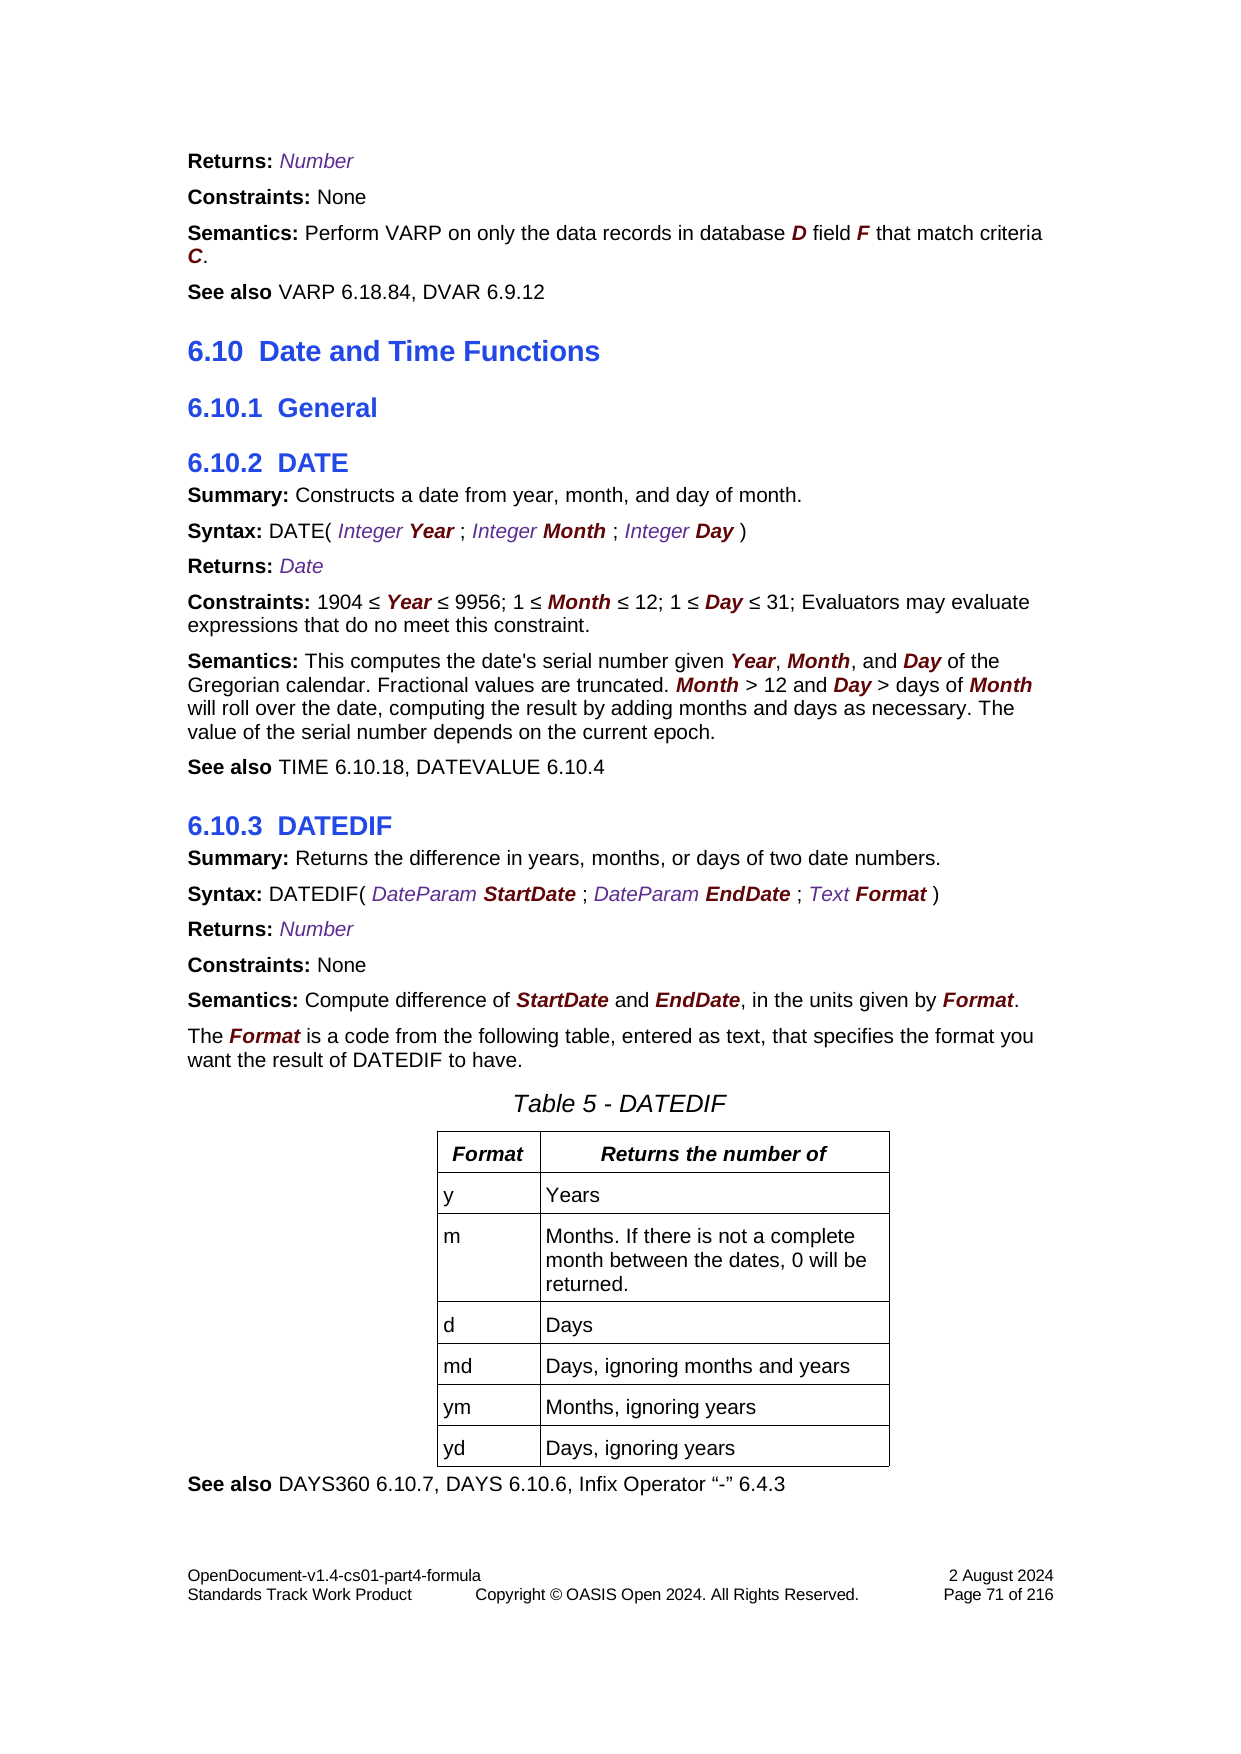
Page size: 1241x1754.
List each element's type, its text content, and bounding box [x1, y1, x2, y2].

table_cell Years [541, 1173, 889, 1213]
table_cell md [438, 1344, 540, 1383]
text Constraints: None [187, 186, 1053, 209]
table_cell d [438, 1302, 540, 1342]
text Constraints: None [187, 953, 1053, 977]
text Summary: Returns the difference in years, months, or days of two date numbers. [187, 846, 1053, 870]
table_cell yd [438, 1426, 540, 1466]
text See also TIME 6.10.18, DATEVALUE 6.10.4 [187, 756, 1053, 779]
table_cell Days, ignoring months and years [541, 1344, 889, 1383]
text Syntax: DATE( Integer Year ; Integer Month ; Integer Day ) [187, 519, 1053, 543]
text Semantics: Compute difference of StartDate and EndDate, in the units given by Format. [187, 989, 1053, 1012]
text See also DAYS360 6.10.7, DAYS 6.10.6, Infix Operator “-” 6.4.3 [187, 1472, 1053, 1496]
table_cell ym [438, 1385, 540, 1425]
table_cell Months, ignoring years [541, 1385, 889, 1425]
table_cell m [438, 1214, 540, 1301]
subtitle Date and Time Functions [187, 335, 1053, 367]
table_header Format [438, 1132, 540, 1172]
subtitle DATE [187, 447, 1053, 477]
text Table 5 - DATEDIF [187, 1090, 1053, 1118]
table_header Returns the number of [541, 1132, 889, 1172]
text Returns: Number [187, 918, 1053, 941]
text Returns: Number [187, 150, 1053, 173]
table_cell Days, ignoring years [541, 1426, 889, 1466]
text Semantics: This computes the date's serial number given Year, Month, and Day of the Gregorian calendar. Fractional values are truncated. Month > 12 and Day > days of Month will roll over the date, computing the result by adding months and days as necessary. The value of the serial number depends on the current epoch. [187, 649, 1053, 744]
text Returns: Date [187, 555, 1053, 578]
text See also VARP 6.18.84, DVAR 6.9.12 [187, 280, 1053, 304]
subtitle DATEDIF [187, 810, 1053, 840]
subtitle General [187, 392, 1053, 422]
text Summary: Constructs a date from year, month, and day of month. [187, 483, 1053, 507]
text Constraints: 1904 ≤ Year ≤ 9956; 1 ≤ Month ≤ 12; 1 ≤ Day ≤ 31; Evaluators may evaluate expressions that do no meet this constraint. [187, 590, 1053, 637]
text Semantics: Perform VARP on only the data records in database D field F that match criteria C. [187, 221, 1053, 268]
table_cell Days [541, 1302, 889, 1342]
text Syntax: DATEDIF( DateParam StartDate ; DateParam EndDate ; Text Format ) [187, 882, 1053, 906]
table_cell y [438, 1173, 540, 1213]
text The Format is a code from the following table, entered as text, that specifies the format you want the result of DATEDIF to have. [187, 1024, 1053, 1072]
table_cell Months. If there is not a complete month between the dates, 0 will be returned. [541, 1214, 889, 1301]
